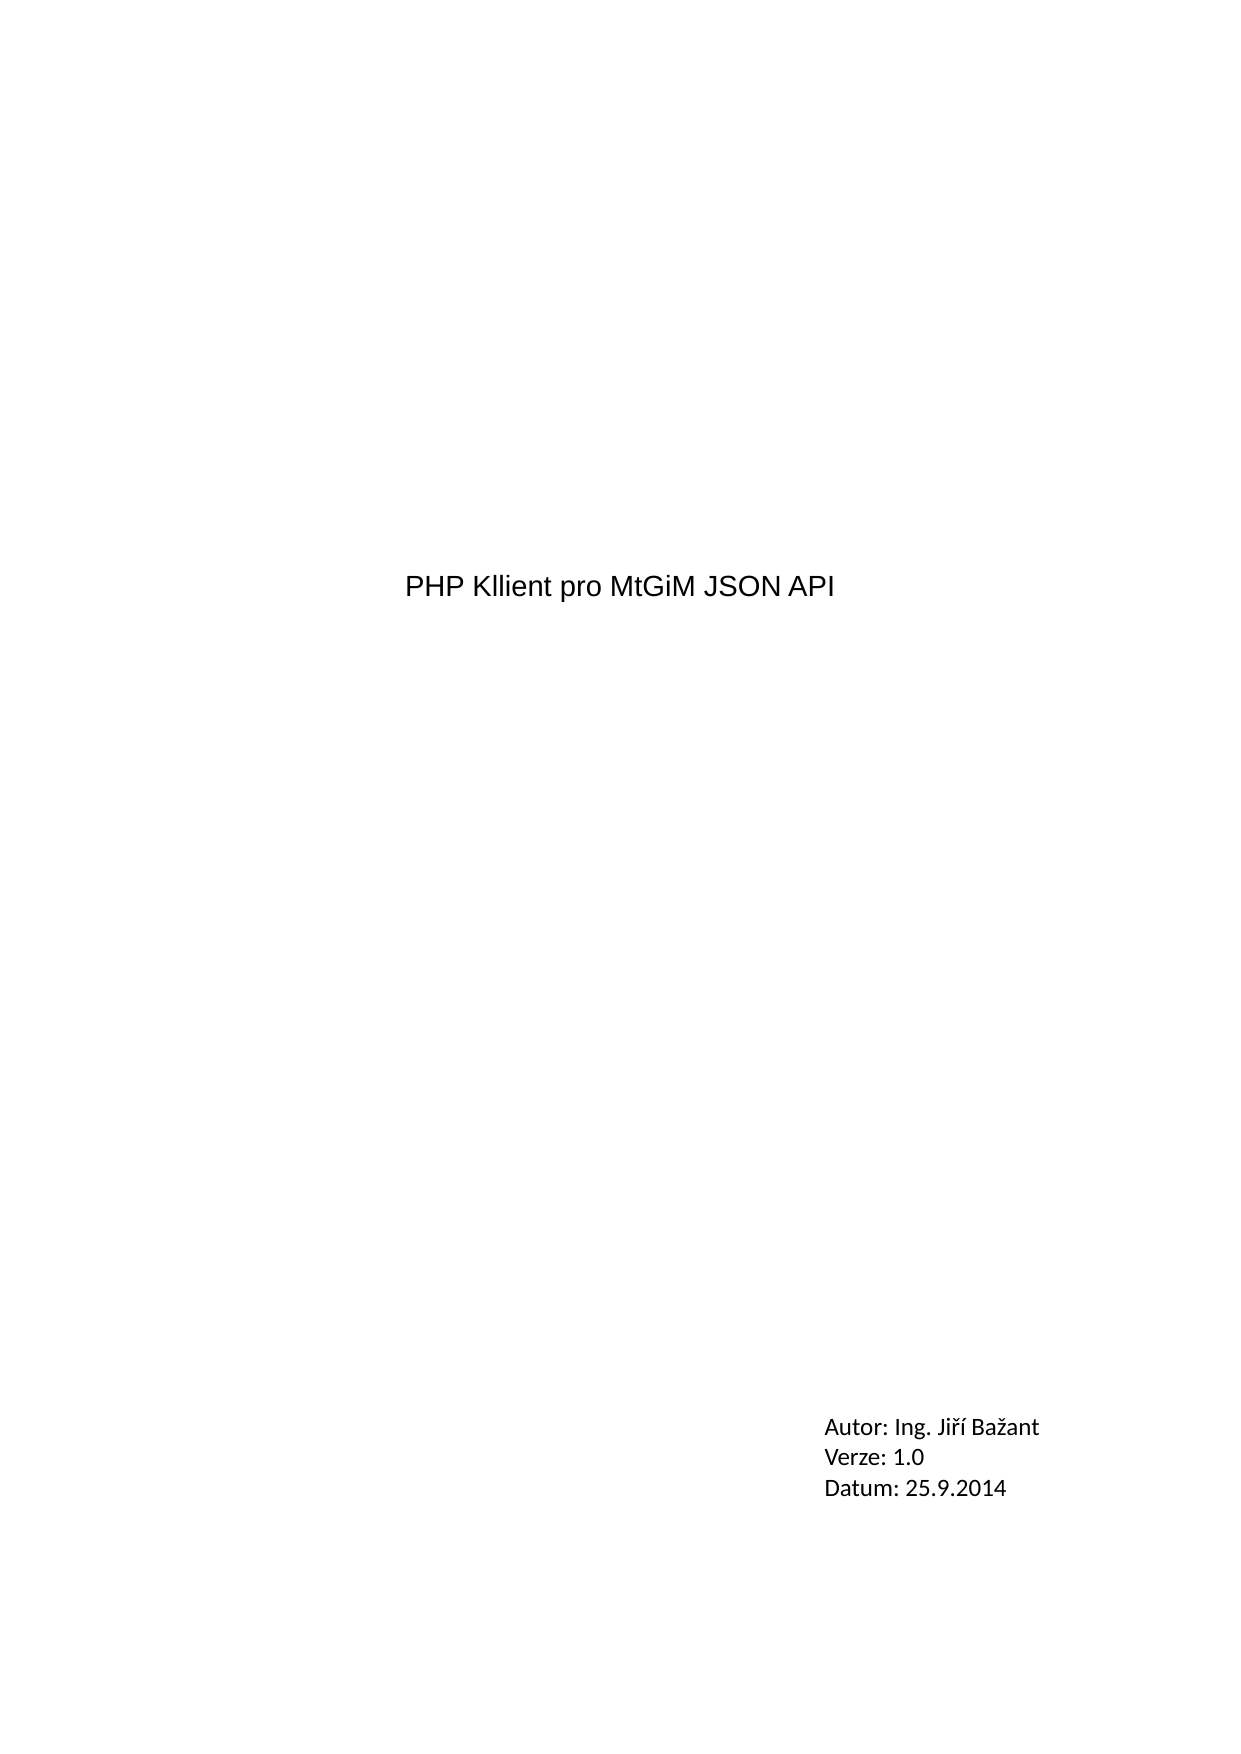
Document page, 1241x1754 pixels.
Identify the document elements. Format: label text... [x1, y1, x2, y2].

text Autor: Ing. Jiří Bažant [824, 1411, 1122, 1441]
text Datum: 25.9.2014 [824, 1472, 1122, 1502]
text Verze: 1.0 [824, 1441, 1122, 1472]
subtitle PHP Kllient pro MtGiM JSON API [118, 569, 1122, 603]
